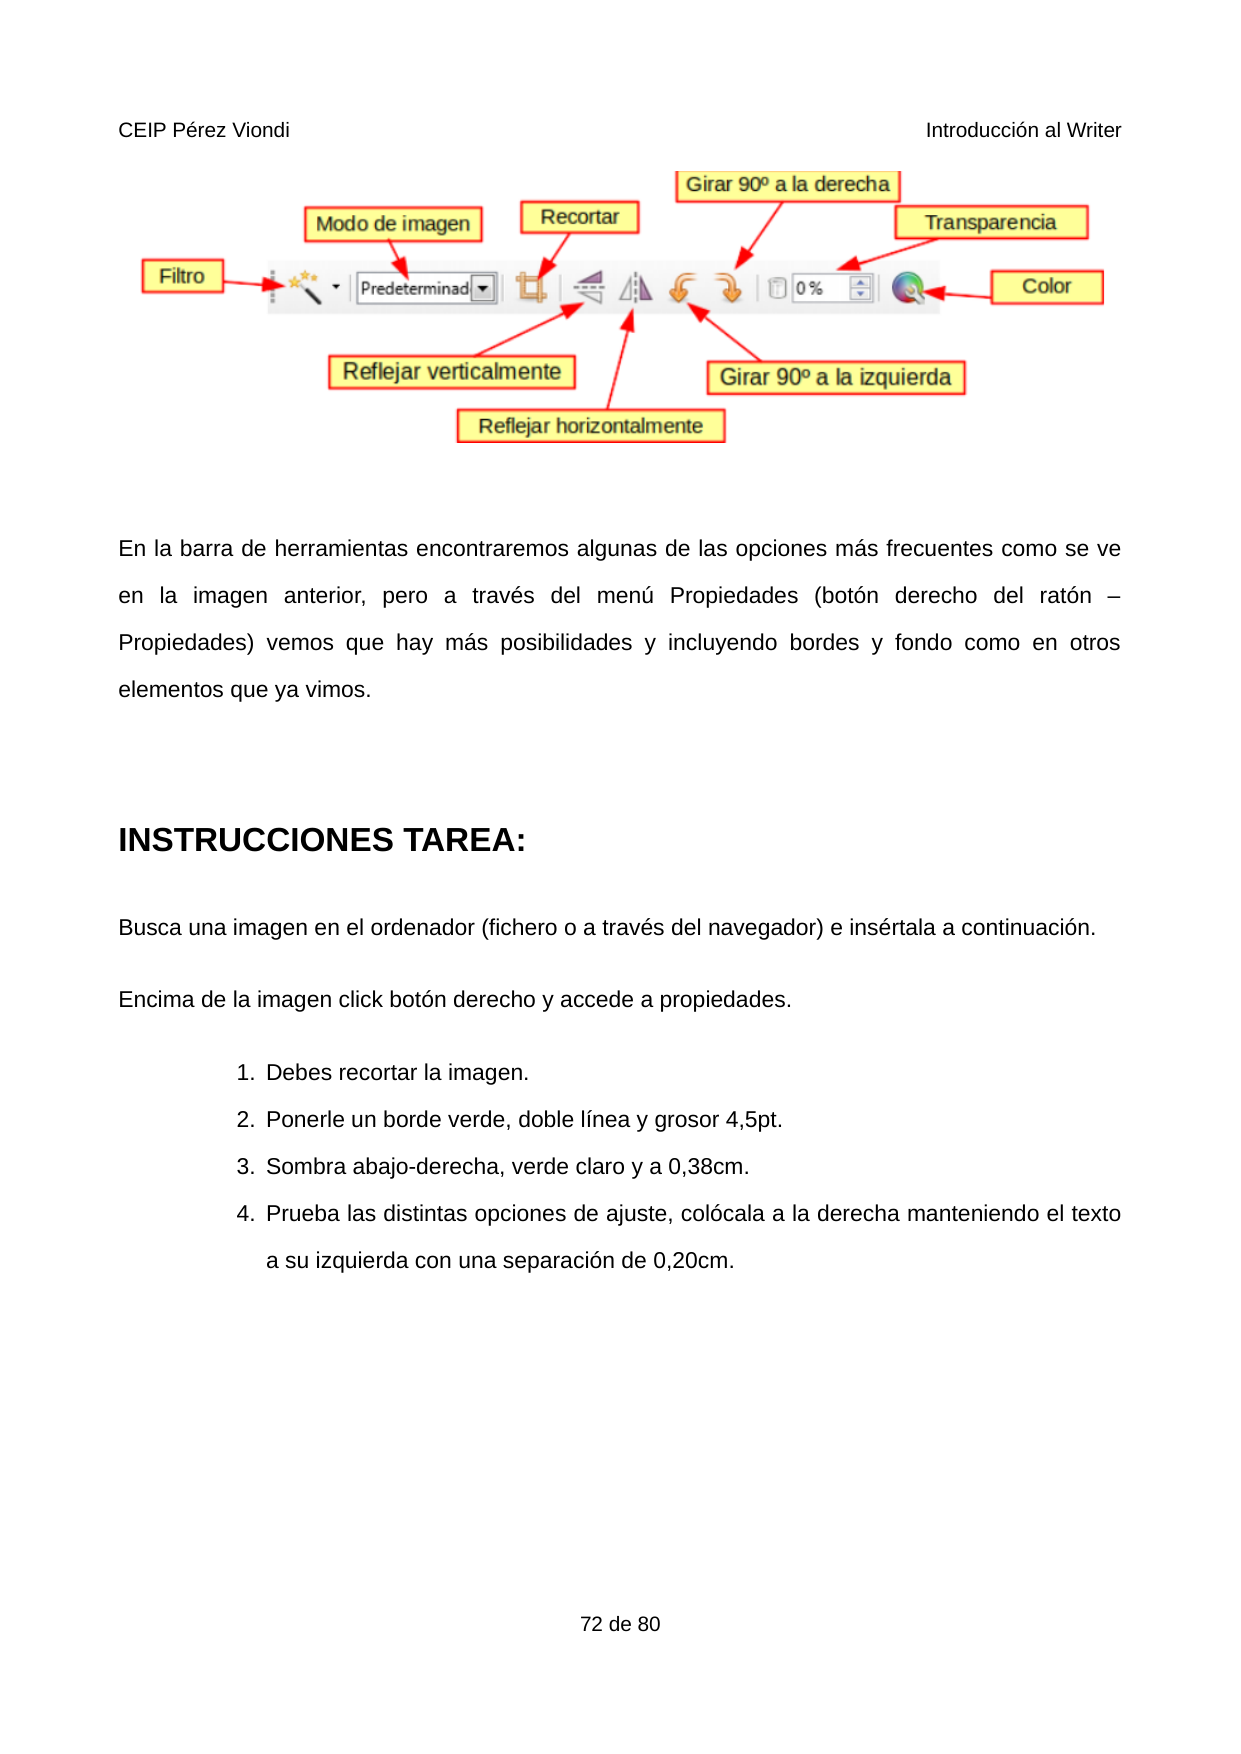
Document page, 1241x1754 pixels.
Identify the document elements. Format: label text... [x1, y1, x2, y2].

list Prueba las distintas opciones de ajuste, colócala a la derecha manteniendo el texto a su izquierda con una separación de 0,20cm. [236, 1200, 1122, 1273]
picture [118, 171, 1123, 443]
list Debes recortar la imagen. [236, 1058, 1122, 1085]
list Sombra abajo-derecha, verde claro y a 0,38cm. [236, 1153, 1122, 1179]
text INSTRUCCIONES TAREA: [118, 821, 1122, 859]
text Encima de la imagen click botón derecho y accede a propiedades. [118, 986, 1122, 1013]
text En la barra de herramientas encontraremos algunas de las opciones más frecuentes como se ve en la imagen anterior, pero a través del menú Propiedades (botón derecho del ratón – Propiedades) vemos que hay más posibilidades y incluyendo bordes y fondo como en otros elementos que ya vimos. [118, 535, 1122, 703]
text Busca una imagen en el ordenador (fichero o a través del navegador) e insértala a continuación. [118, 914, 1122, 941]
list Ponerle un borde verde, doble línea y grosor 4,5pt. [236, 1106, 1122, 1132]
